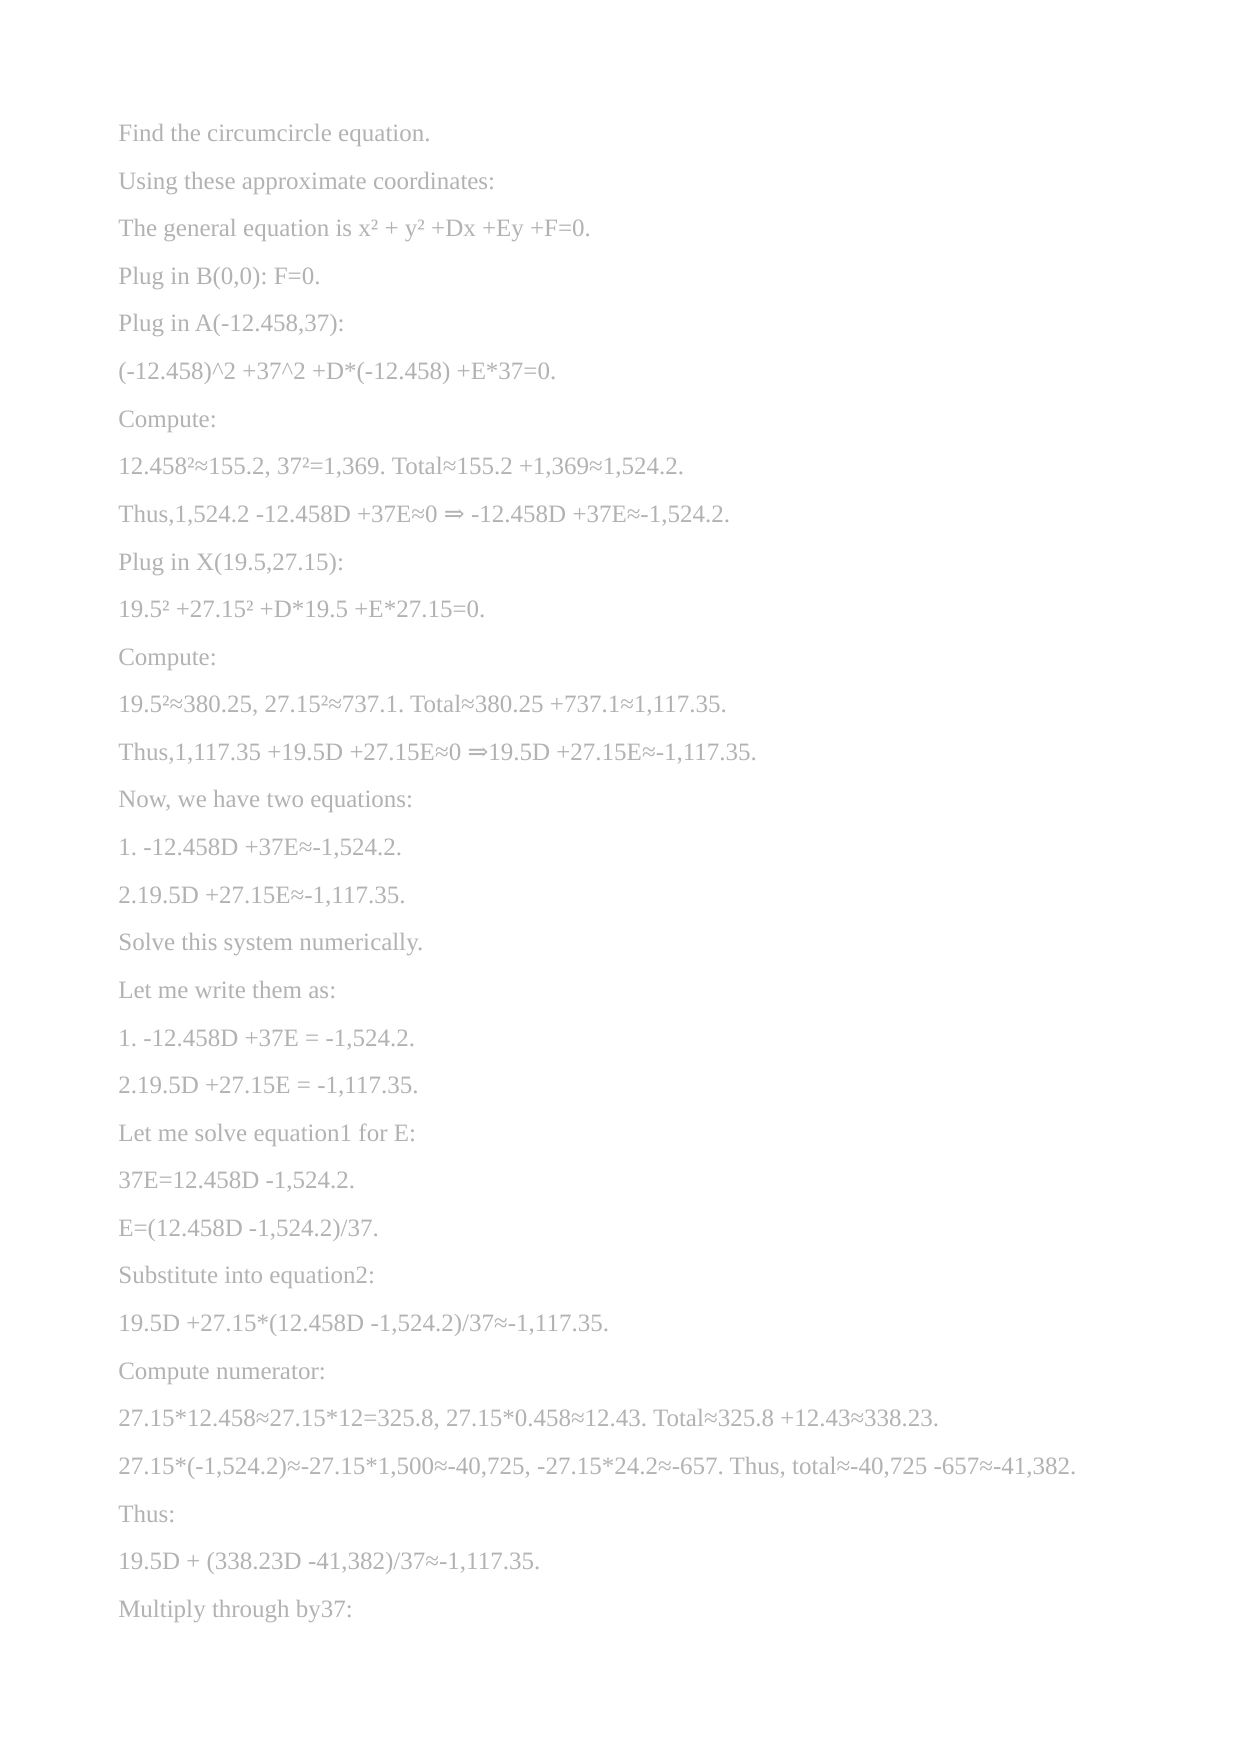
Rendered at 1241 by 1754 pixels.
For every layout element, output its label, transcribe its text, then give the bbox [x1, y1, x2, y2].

text Plug in A(-12.458,37): [118, 308, 1122, 337]
text Using these approximate coordinates: [118, 166, 1122, 194]
text Thus,1,117.35 +19.5D +27.15E≈0 ⇒19.5D +27.15E≈-1,117.35. [118, 737, 1122, 766]
text 2.19.5D +27.15E = -1,117.35. [118, 1070, 1122, 1099]
text 1. -12.458D +37E = -1,524.2. [118, 1023, 1122, 1051]
text Thus,1,524.2 -12.458D +37E≈0 ⇒ -12.458D +37E≈-1,524.2. [118, 499, 1122, 528]
text Substitute into equation2: [118, 1261, 1122, 1289]
text Find the circumcircle equation. [118, 118, 1122, 147]
text Let me solve equation1 for E: [118, 1118, 1122, 1147]
text Plug in X(19.5,27.15): [118, 547, 1122, 575]
text The general equation is x² + y² +Dx +Ey +F=0. [118, 213, 1122, 242]
text 27.15*(-1,524.2)≈-27.15*1,500≈-40,725, -27.15*24.2≈-657. Thus, total≈-40,725 -657≈-41,382. [118, 1451, 1122, 1480]
text 37E=12.458D -1,524.2. [118, 1165, 1122, 1194]
text 2.19.5D +27.15E≈-1,117.35. [118, 880, 1122, 908]
text Compute numerator: [118, 1356, 1122, 1384]
text Let me write them as: [118, 975, 1122, 1004]
text Compute: [118, 404, 1122, 432]
text 19.5²≈380.25, 27.15²≈737.1. Total≈380.25 +737.1≈1,117.35. [118, 689, 1122, 718]
text Thus: [118, 1499, 1122, 1527]
text (-12.458)^2 +37^2 +D*(-12.458) +E*37=0. [118, 356, 1122, 385]
text Solve this system numerically. [118, 927, 1122, 956]
text 19.5D + (338.23D -41,382)/37≈-1,117.35. [118, 1546, 1122, 1575]
text Multiply through by37: [118, 1594, 1122, 1623]
text Now, we have two equations: [118, 784, 1122, 813]
text 1. -12.458D +37E≈-1,524.2. [118, 832, 1122, 861]
text 19.5D +27.15*(12.458D -1,524.2)/37≈-1,117.35. [118, 1308, 1122, 1337]
text 19.5² +27.15² +D*19.5 +E*27.15=0. [118, 594, 1122, 623]
text Plug in B(0,0): F=0. [118, 261, 1122, 290]
text E=(12.458D -1,524.2)/37. [118, 1213, 1122, 1242]
text 27.15*12.458≈27.15*12=325.8, 27.15*0.458≈12.43. Total≈325.8 +12.43≈338.23. [118, 1403, 1122, 1432]
text Compute: [118, 642, 1122, 671]
text 12.458²≈155.2, 37²=1,369. Total≈155.2 +1,369≈1,524.2. [118, 451, 1122, 480]
